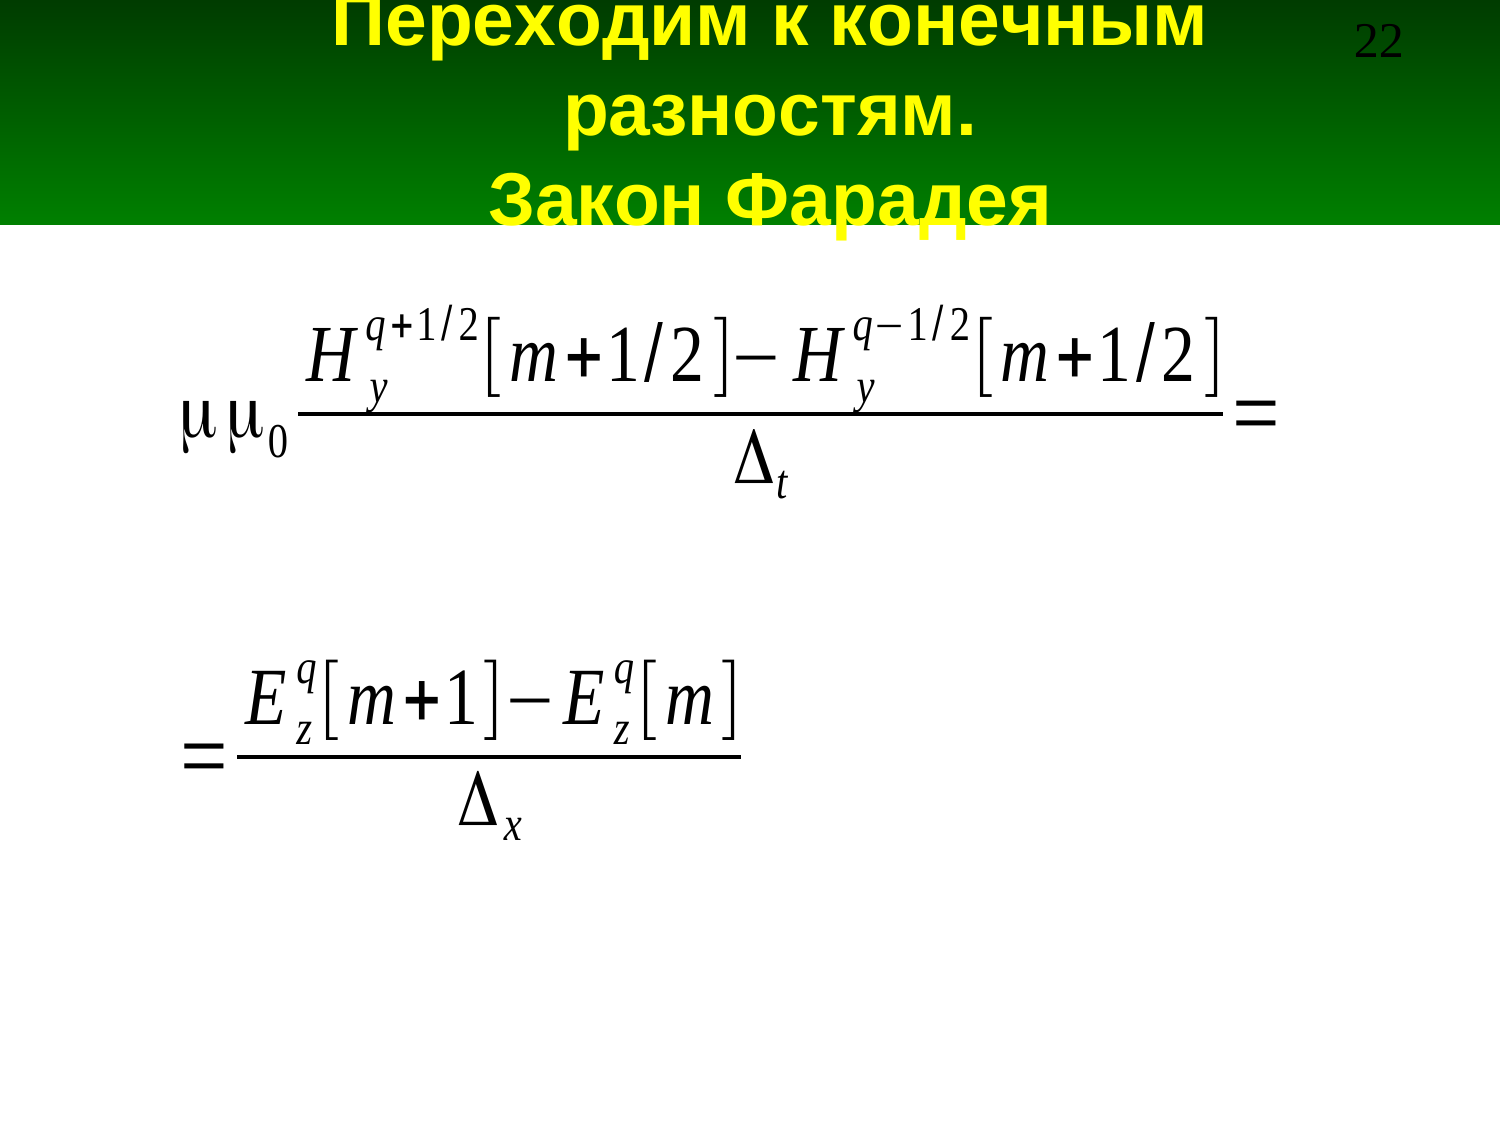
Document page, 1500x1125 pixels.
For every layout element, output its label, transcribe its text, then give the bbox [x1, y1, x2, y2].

title Переходим к конечным разностям. Закон Фарадея [100, 7, 1441, 204]
chart [160, 637, 761, 854]
chart [162, 295, 1301, 511]
